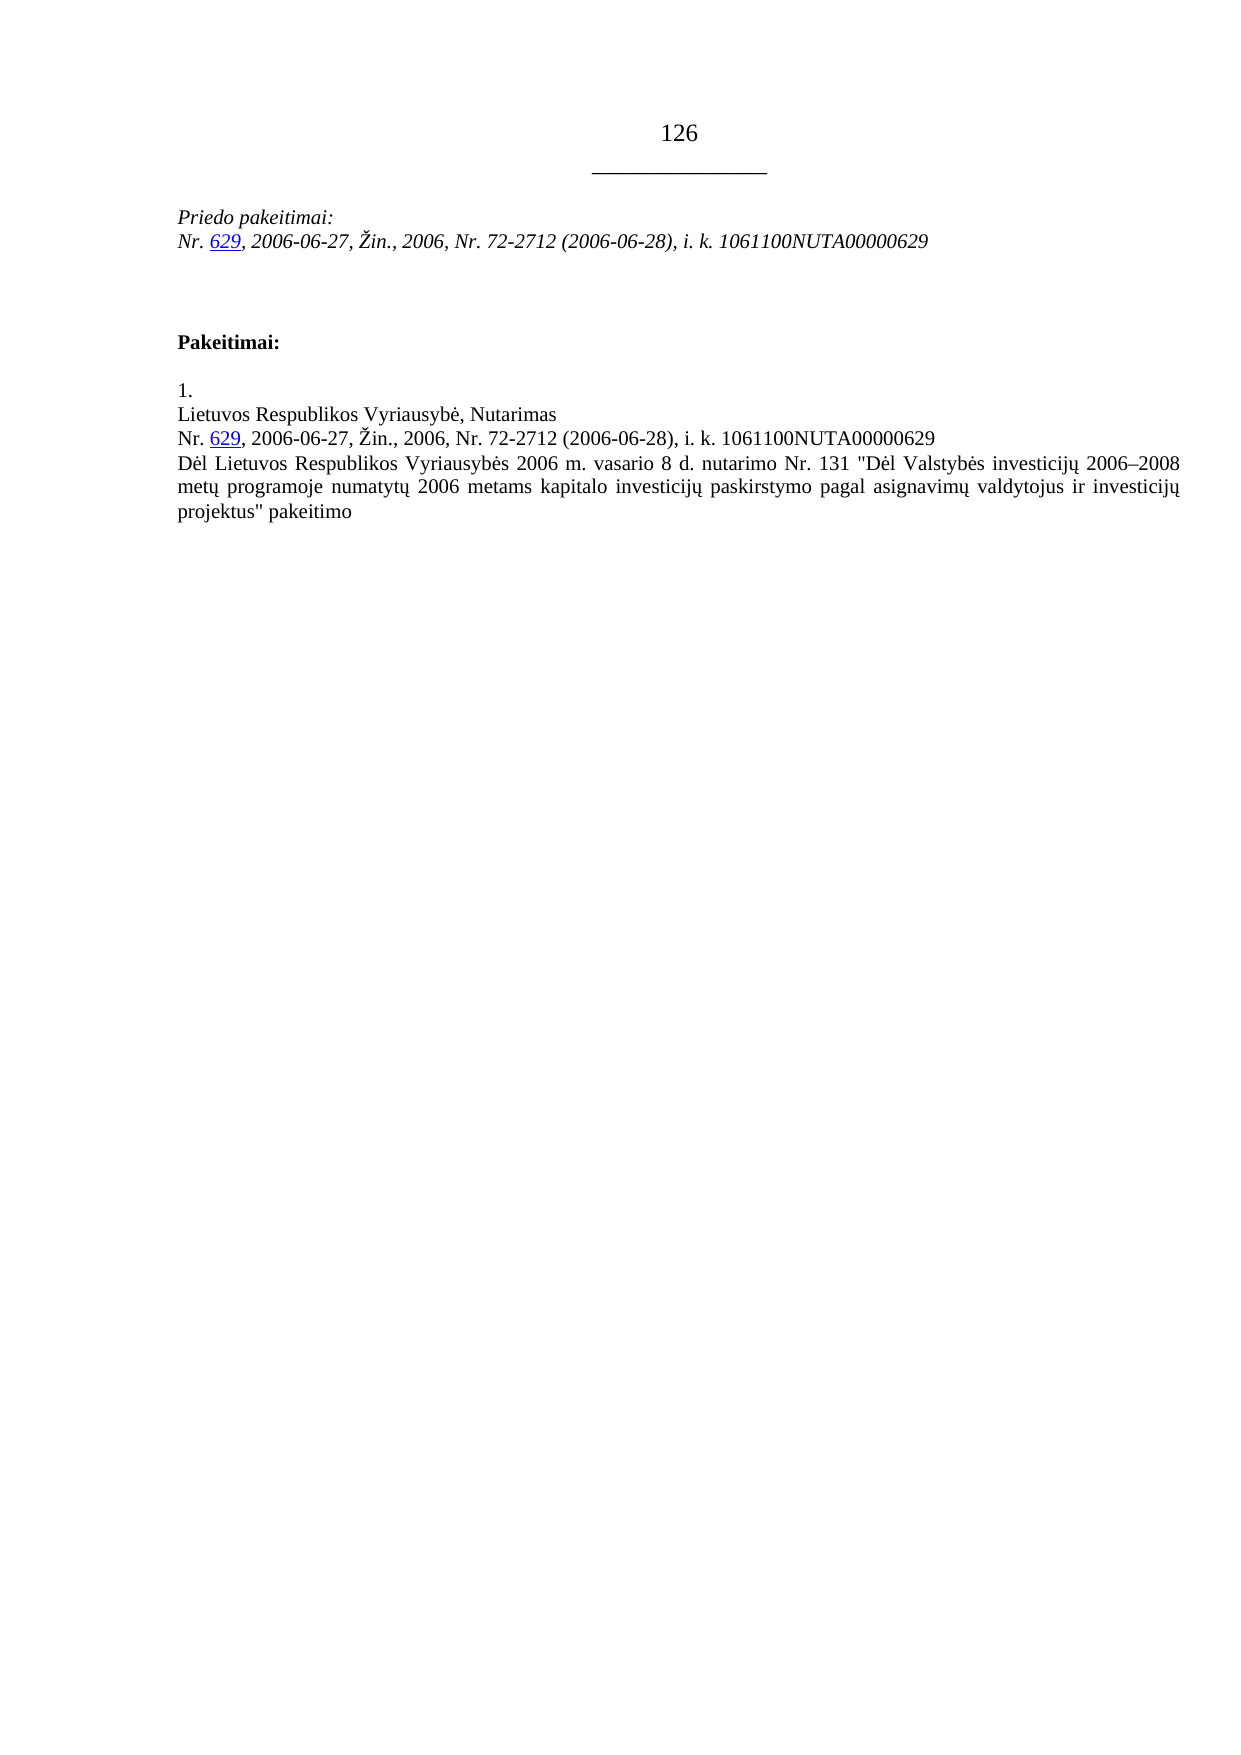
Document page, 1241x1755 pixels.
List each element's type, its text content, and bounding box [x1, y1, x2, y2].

text 1. [177, 378, 1181, 402]
text Nr. 629, 2006-06-27, Žin., 2006, Nr. 72-2712 (2006-06-28), i. k. 1061100NUTA00000629 [177, 426, 1181, 450]
text Lietuvos Respublikos Vyriausybė, Nutarimas [177, 402, 1181, 426]
text Dėl Lietuvos Respublikos Vyriausybės 2006 m. vasario 8 d. nutarimo Nr. 131 "Dėl Valstybės investicijų 2006–2008 metų programoje numatytų 2006 metams kapitalo investicijų paskirstymo pagal asignavimų valdytojus ir investicijų projektus" pakeitimo [177, 450, 1181, 523]
text Pakeitimai: [177, 330, 1181, 354]
text ______________ [177, 148, 1181, 176]
text Priedo pakeitimai: [177, 205, 1181, 229]
text Nr. 629, 2006-06-27, Žin., 2006, Nr. 72-2712 (2006-06-28), i. k. 1061100NUTA00000629 [177, 229, 1181, 253]
